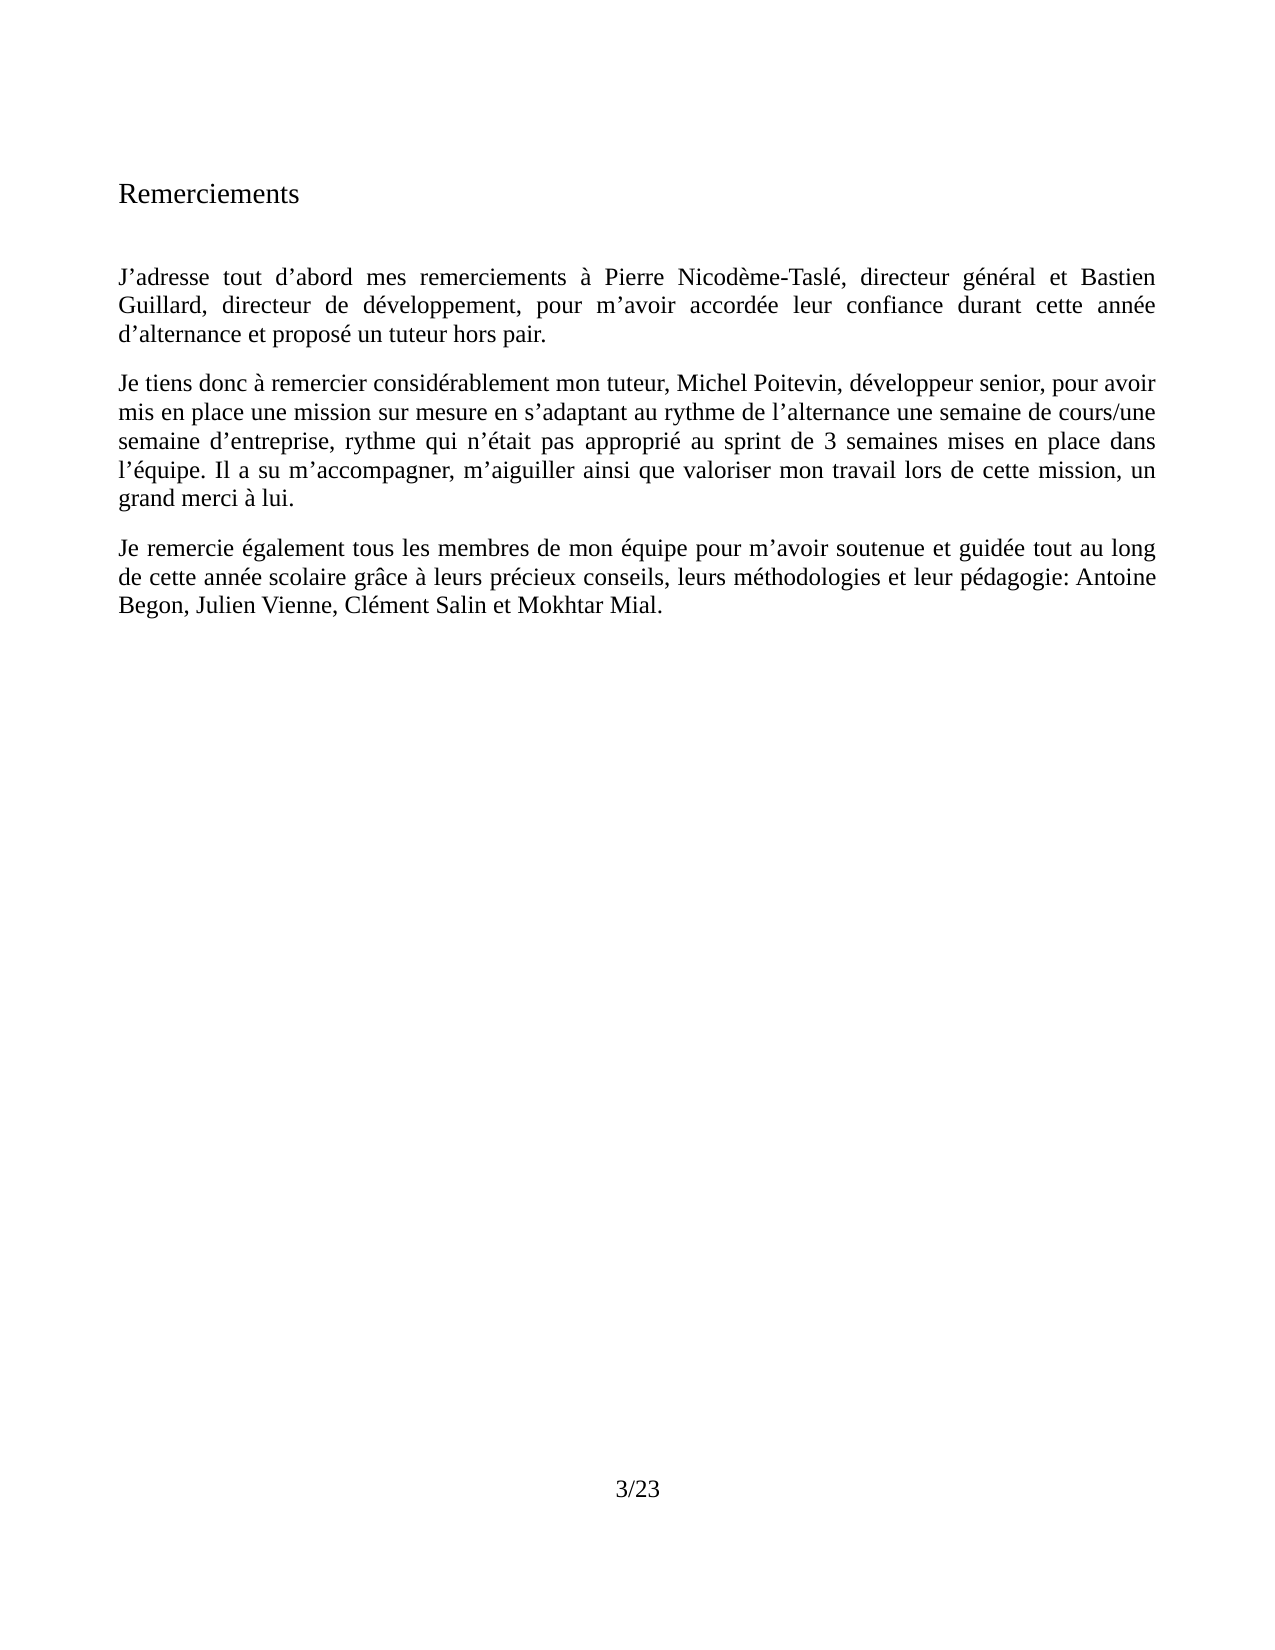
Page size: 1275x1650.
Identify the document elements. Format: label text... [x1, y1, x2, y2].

text Je remercie également tous les membres de mon équipe pour m’avoir soutenue et guidée tout au long de cette année scolaire grâce à leurs précieux conseils, leurs méthodologies et leur pédagogie: Antoine Begon, Julien Vienne, Clément Salin et Mokhtar Mial. [118, 533, 1157, 619]
text Remerciements [118, 176, 1157, 210]
text Je tiens donc à remercier considérablement mon tuteur, Michel Poitevin, développeur senior, pour avoir mis en place une mission sur mesure en s’adaptant au rythme de l’alternance une semaine de cours/une semaine d’entreprise, rythme qui n’était pas approprié au sprint de 3 semaines mises en place dans l’équipe. Il a su m’accompagner, m’aiguiller ainsi que valoriser mon travail lors de cette mission, un grand merci à lui. [118, 368, 1157, 512]
text J’adresse tout d’abord mes remerciements à Pierre Nicodème-Taslé, directeur général et Bastien Guillard, directeur de développement, pour m’avoir accordée leur confiance durant cette année d’alternance et proposé un tuteur hors pair. [118, 262, 1157, 348]
